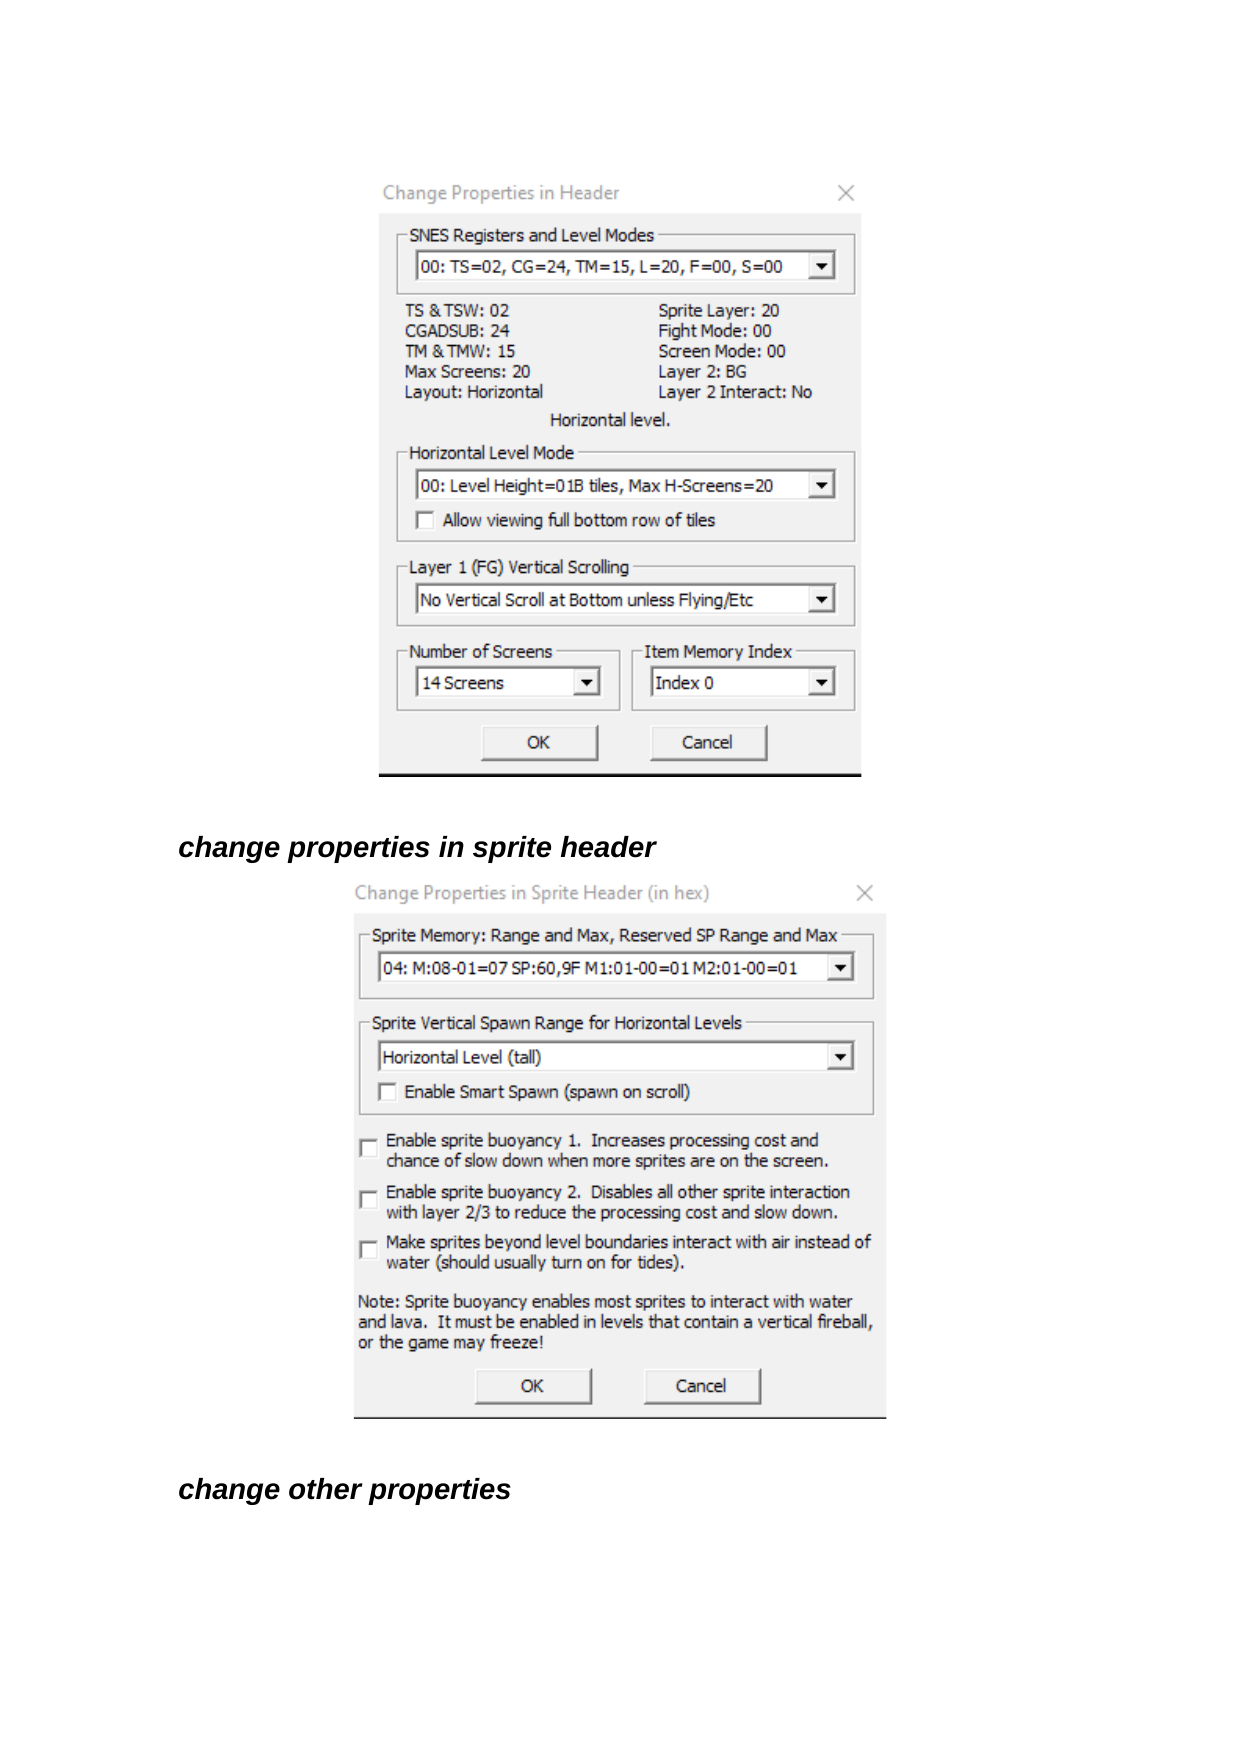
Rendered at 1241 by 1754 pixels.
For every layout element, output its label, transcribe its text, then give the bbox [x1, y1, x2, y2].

subtitle change properties in sprite header [118, 830, 1122, 864]
picture [378, 176, 862, 777]
subtitle change other properties [118, 1472, 1122, 1506]
picture [353, 876, 887, 1419]
